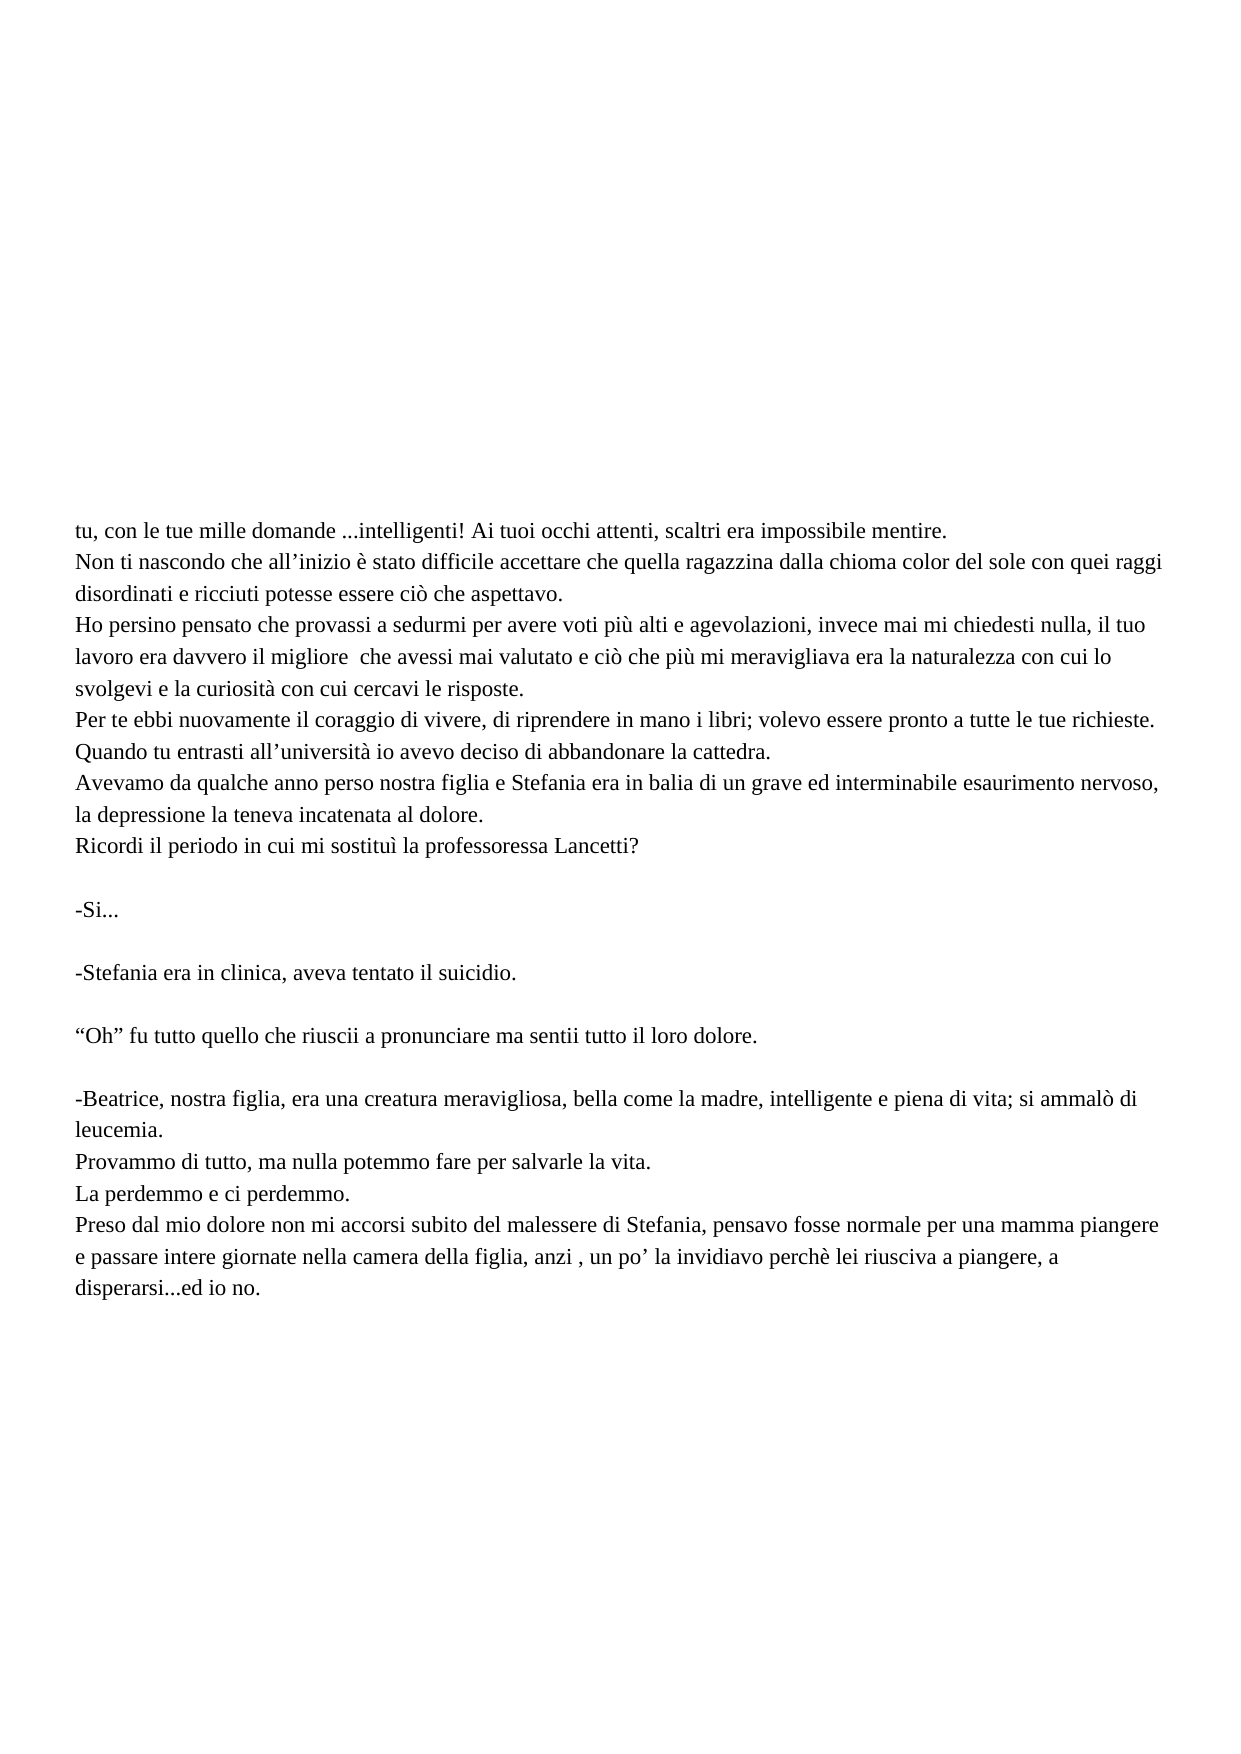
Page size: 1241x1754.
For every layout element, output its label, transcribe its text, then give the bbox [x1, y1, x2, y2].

text “Oh” fu tutto quello che riuscii a pronunciare ma sentii tutto il loro dolore. [75, 1022, 1165, 1048]
text -Beatrice, nostra figlia, era una creatura meravigliosa, bella come la madre, intelligente e piena di vita; si ammalò di leucemia. [75, 1085, 1165, 1143]
text Non ti nascondo che all’inizio è stato difficile accettare che quella ragazzina dalla chioma color del sole con quei raggi disordinati e ricciuti potesse essere ciò che aspettavo. [75, 548, 1165, 606]
text Preso dal mio dolore non mi accorsi subito del malessere di Stefania, pensavo fosse normale per una mamma piangere e passare intere giornate nella camera della figlia, anzi , un po’ la invidiavo perchè lei riusciva a piangere, a disperarsi...ed io no. [75, 1211, 1165, 1301]
text Provammo di tutto, ma nulla potemmo fare per salvarle la vita. [75, 1148, 1165, 1174]
text La perdemmo e ci perdemmo. [75, 1180, 1165, 1206]
text Per te ebbi nuovamente il coraggio di vivere, di riprendere in mano i libri; volevo essere pronto a tutte le tue richieste. [75, 706, 1165, 733]
text Quando tu entrasti all’università io avevo deciso di abbandonare la cattedra. [75, 738, 1165, 764]
text Ho persino pensato che provassi a sedurmi per avere voti più alti e agevolazioni, invece mai mi chiedesti nulla, il tuo lavoro era davvero il migliore che avessi mai valutato e ciò che più mi meravigliava era la naturalezza con cui lo svolgevi e la curiosità con cui cercavi le risposte. [75, 612, 1165, 701]
text Ricordi il periodo in cui mi sostituì la professoressa Lancetti? [75, 832, 1165, 859]
text Avevamo da qualche anno perso nostra figlia e Stefania era in balia di un grave ed interminabile esaurimento nervoso, la depressione la teneva incatenata al dolore. [75, 769, 1165, 827]
text -Si... [75, 896, 1165, 922]
text -Stefania era in clinica, aveva tentato il suicidio. [75, 959, 1165, 985]
text tu, con le tue mille domande ...intelligenti! Ai tuoi occhi attenti, scaltri era impossibile mentire. [75, 517, 1165, 543]
